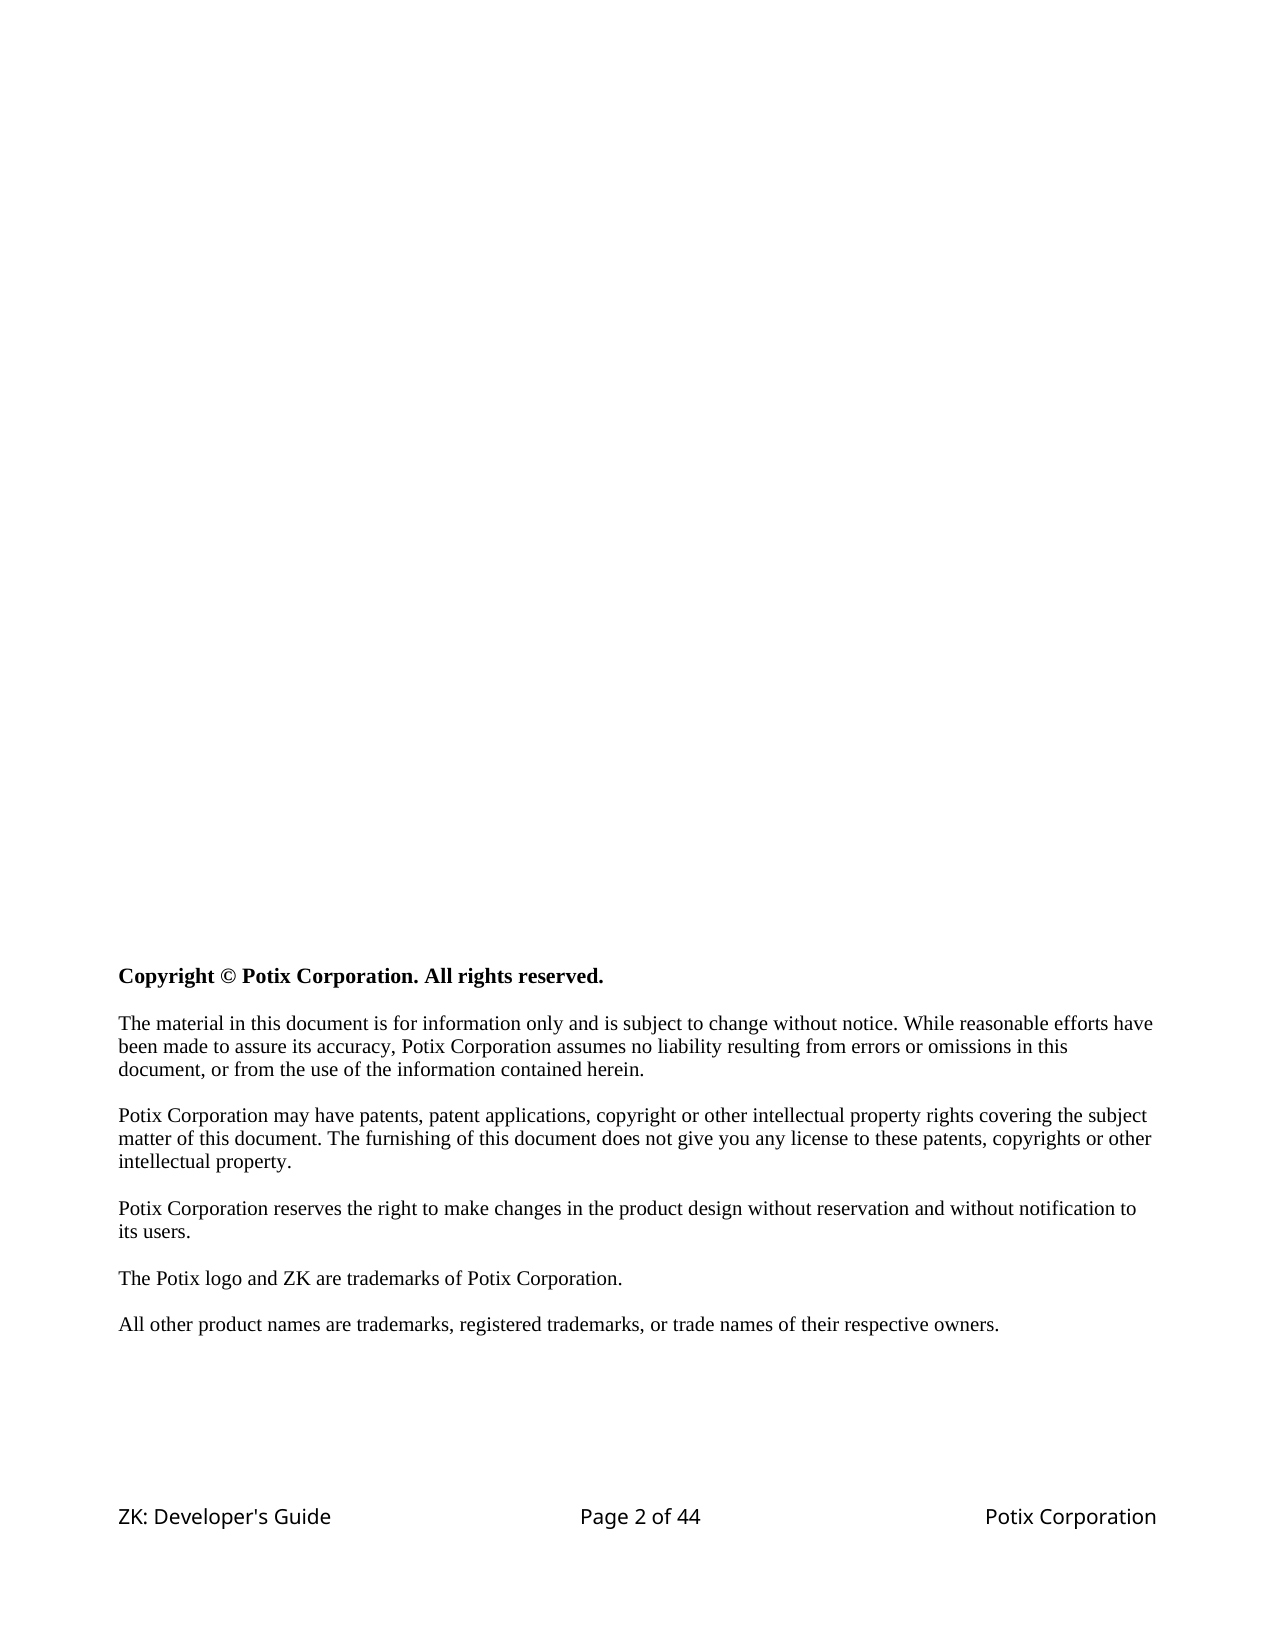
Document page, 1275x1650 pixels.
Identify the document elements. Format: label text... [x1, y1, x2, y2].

text The Potix logo and ZK are trademarks of Potix Corporation. [118, 1267, 1157, 1289]
text Potix Corporation may have patents, patent applications, copyright or other intellectual property rights covering the subject matter of this document. The furnishing of this document does not give you any license to these patents, copyrights or other intellectual property. [118, 1104, 1157, 1173]
text Potix Corporation reserves the right to make changes in the product design without reservation and without notification to its users. [118, 1197, 1157, 1243]
text The material in this document is for information only and is subject to change without notice. While reasonable efforts have been made to assure its accuracy, Potix Corporation assumes no liability resulting from errors or omissions in this document, or from the use of the information contained herein. [118, 1011, 1157, 1081]
text Copyright © Potix Corporation. All rights reserved. [118, 963, 1157, 988]
text All other product names are trademarks, registered trademarks, or trade names of their respective owners. [118, 1313, 1157, 1336]
